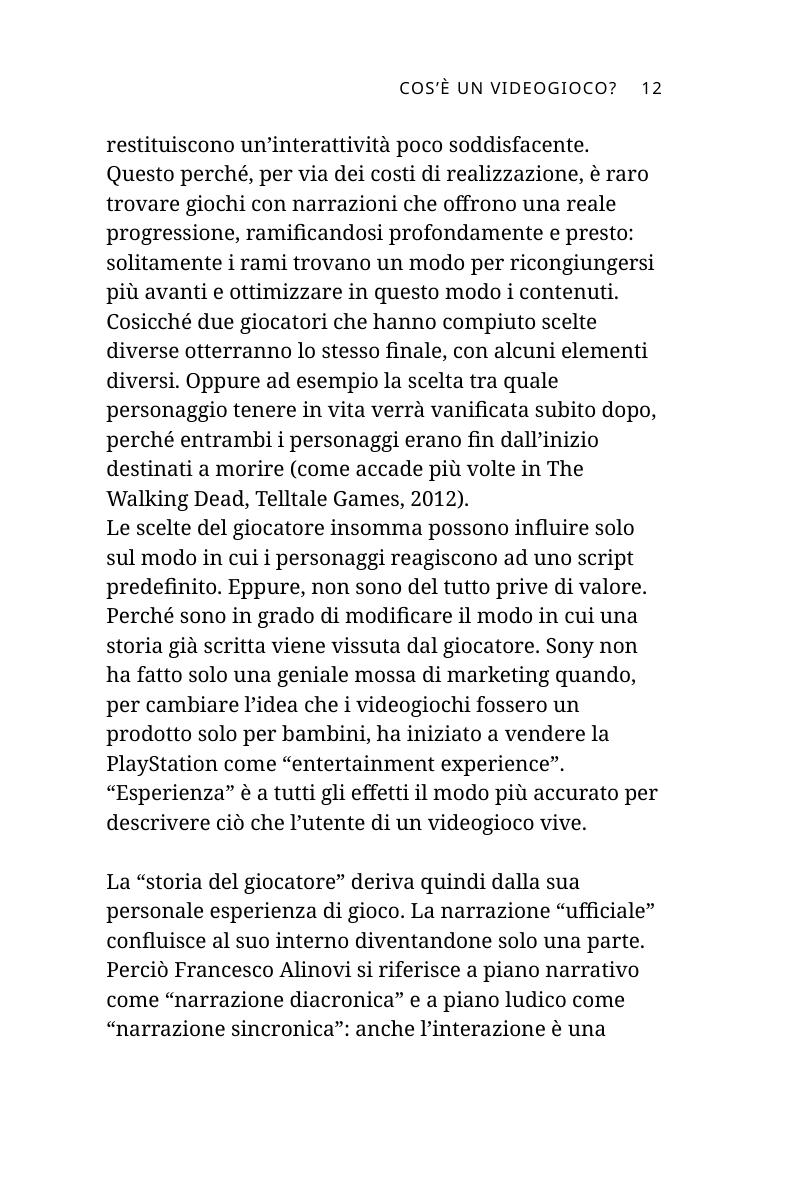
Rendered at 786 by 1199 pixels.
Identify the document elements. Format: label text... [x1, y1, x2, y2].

text La “storia del giocatore” deriva quindi dalla sua personale esperienza di gioco. La narrazione “ufficiale” confluisce al suo interno diventandone solo una parte. Perciò Francesco Alinovi si riferisce a piano narrativo come “narrazione diacronica” e a piano ludico come “narrazione sincronica”: anche l’interazione è una [106, 866, 661, 1043]
text restituiscono un’interattività poco soddisfacente. Questo perché, per via dei costi di realizzazione, è raro trovare giochi con narrazioni che offrono una reale progressione, ramificandosi profondamente e presto: solitamente i rami trovano un modo per ricongiungersi più avanti e ottimizzare in questo modo i contenuti. Cosicché due giocatori che hanno compiuto scelte diverse otterranno lo stesso finale, con alcuni elementi diversi. Oppure ad esempio la scelta tra quale personaggio tenere in vita verrà vanificata subito dopo, perché entrambi i personaggi erano fin dall’inizio destinati a morire (come accade più volte in The Walking Dead, Telltale Games, 2012). [106, 129, 661, 512]
text Le scelte del giocatore insomma possono influire solo sul modo in cui i personaggi reagiscono ad uno script predefinito. Eppure, non sono del tutto prive di valore. Perché sono in grado di modificare il modo in cui una storia già scritta viene vissuta dal giocatore. Sony non ha fatto solo una geniale mossa di marketing quando, per cambiare l’idea che i videogiochi fossero un prodotto solo per bambini, ha iniziato a vendere la PlayStation come “entertainment experience”. “Esperienza” è a tutti gli effetti il modo più accurato per descrivere ciò che l’utente di un videogioco vive. [106, 512, 661, 836]
